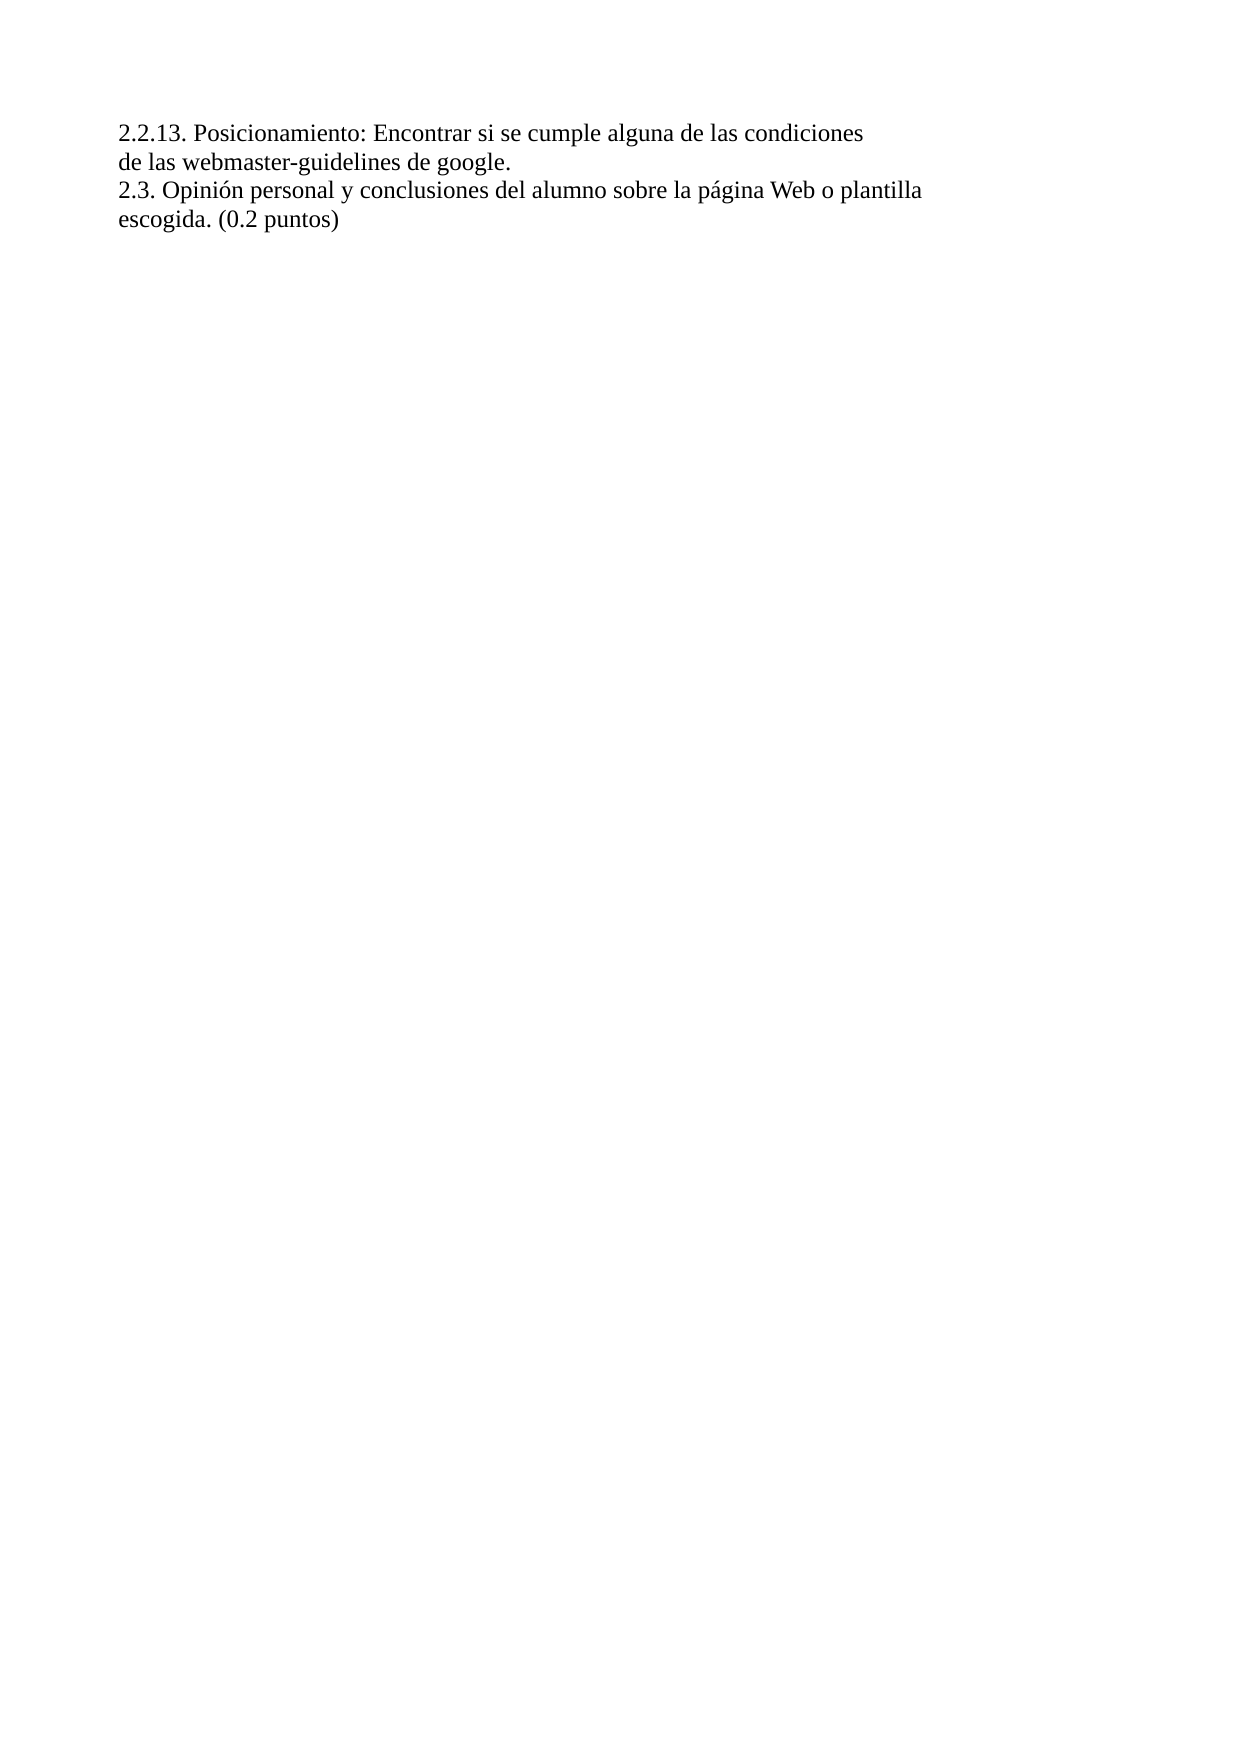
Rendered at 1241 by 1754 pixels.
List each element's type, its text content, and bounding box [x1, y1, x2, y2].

text de las webmaster-guidelines de google. [118, 147, 1122, 176]
text 2.2.13. Posicionamiento: Encontrar si se cumple alguna de las condiciones [118, 118, 1122, 147]
text 2.3. Opinión personal y conclusiones del alumno sobre la página Web o plantilla [118, 176, 1122, 204]
text escogida. (0.2 puntos) [118, 204, 1122, 233]
